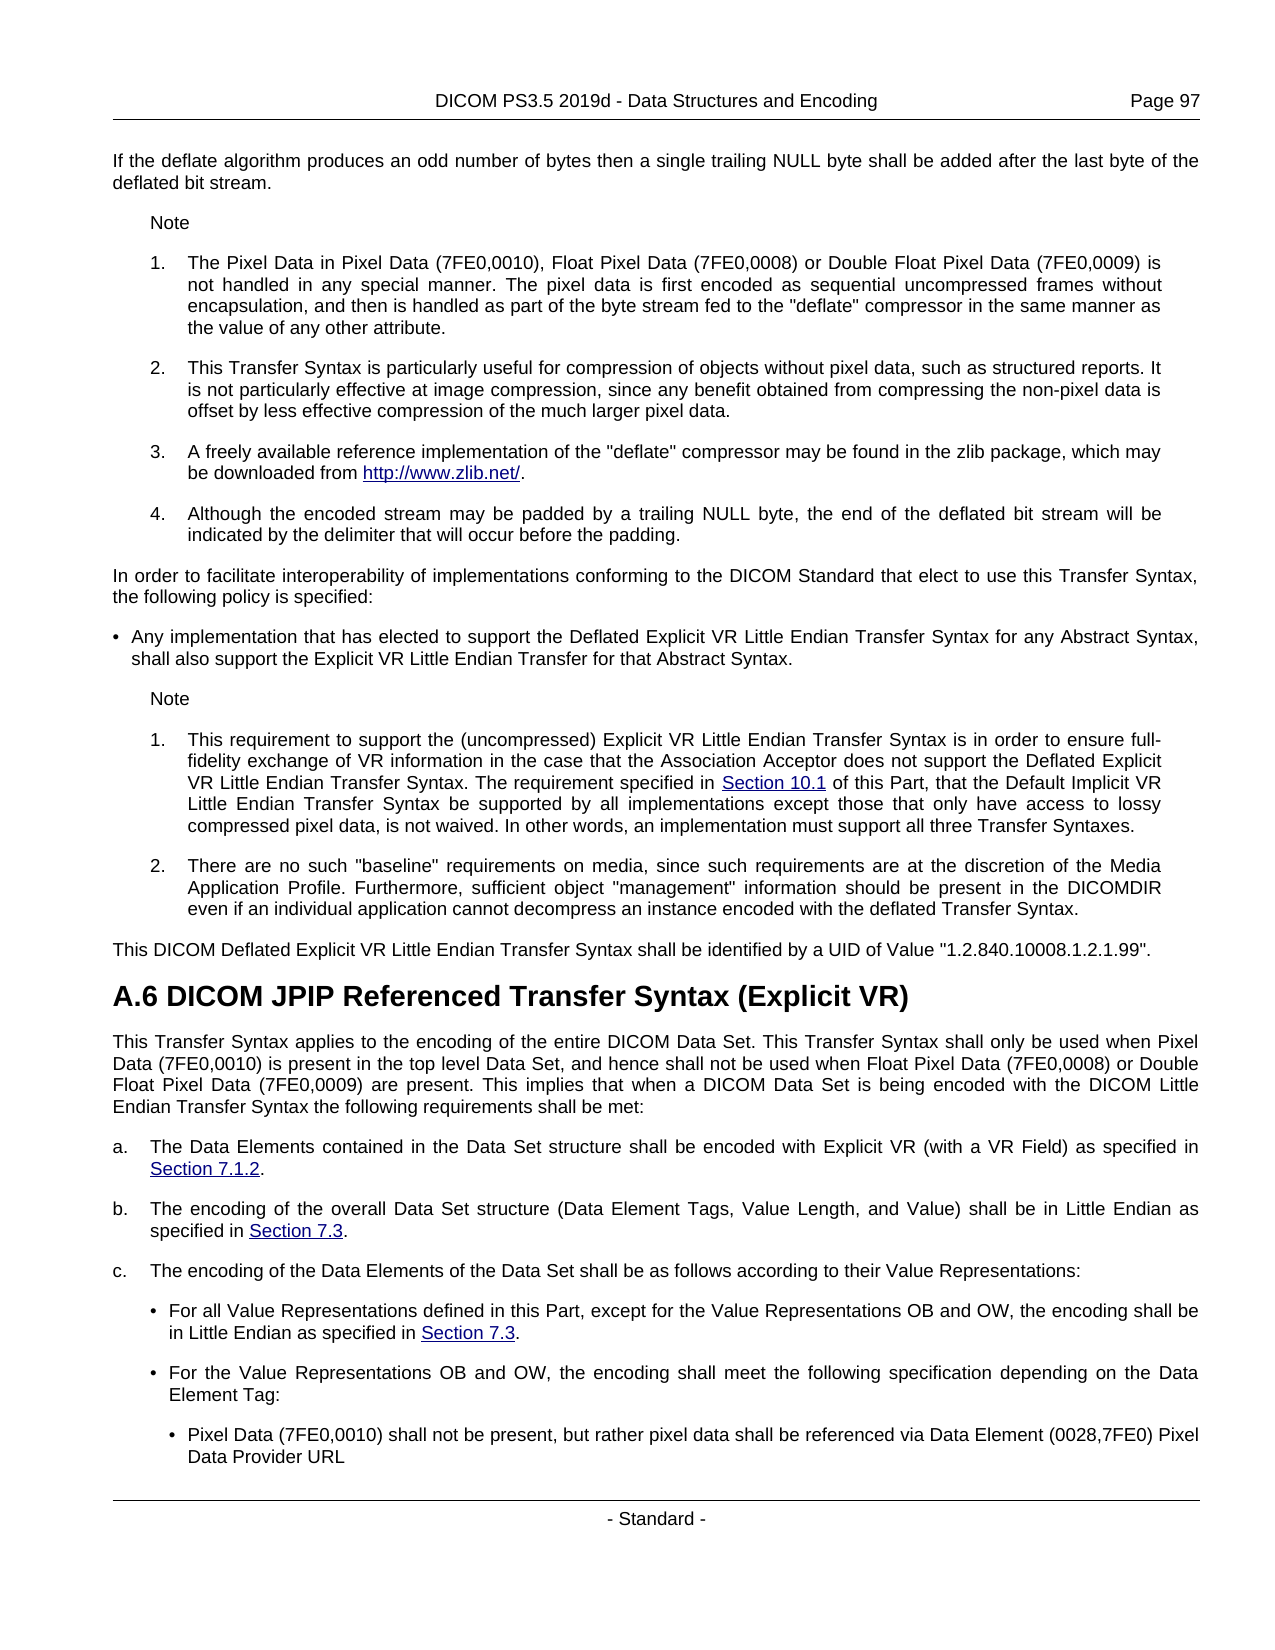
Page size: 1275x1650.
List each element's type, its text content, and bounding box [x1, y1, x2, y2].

text 3. A freely available reference implementation of the "deflate" compressor may be found in the zlib package, which may be downloaded from http://​www.zlib.net/. [150, 441, 1162, 484]
text 2. This Transfer Syntax is particularly useful for compression of objects without pixel data, such as structured reports. It is not particularly effective at image compression, since any benefit obtained from compressing the non-pixel data is offset by less effective compression of the much larger pixel data. [150, 357, 1162, 422]
text a. The Data Elements contained in the Data Set structure shall be encoded with Explicit VR (with a VR Field) as specified in Section 7.1.2. [112, 1136, 1200, 1179]
text 2. There are no such "baseline" requirements on media, since such requirements are at the discretion of the Media Application Profile. Furthermore, sufficient object "management" information should be present in the DICOMDIR even if an individual application cannot decompress an instance encoded with the deflated Transfer Syntax. [150, 855, 1162, 920]
text If the deflate algorithm produces an odd number of bytes then a single trailing NULL byte shall be added after the last byte of the deflated bit stream. [112, 150, 1200, 193]
text 4. Although the encoded stream may be padded by a trailing NULL byte, the end of the deflated bit stream will be indicated by the delimiter that will occur before the padding. [150, 502, 1162, 546]
text Note [150, 212, 1162, 233]
text c. The encoding of the Data Elements of the Data Set shall be as follows according to their Value Representations: [112, 1260, 1200, 1281]
text • For the Value Representations OB and OW, the encoding shall meet the following specification depending on the Data Element Tag: [150, 1362, 1200, 1405]
text • Any implementation that has elected to support the Deflated Explicit VR Little Endian Transfer Syntax for any Abstract Syntax, shall also support the Explicit VR Little Endian Transfer for that Abstract Syntax. [112, 626, 1200, 669]
text b. The encoding of the overall Data Set structure (Data Element Tags, Value Length, and Value) shall be in Little Endian as specified in Section 7.3. [112, 1198, 1200, 1241]
text A.6 DICOM JPIP Referenced Transfer Syntax (Explicit VR) [112, 979, 1200, 1012]
text • Pixel Data (7FE0,0010) shall not be present, but rather pixel data shall be referenced via Data Element (0028,7FE0) Pixel Data Provider URL [169, 1424, 1200, 1467]
text • For all Value Representations defined in this Part, except for the Value Representations OB and OW, the encoding shall be in Little Endian as specified in Section 7.3. [150, 1300, 1200, 1343]
text This Transfer Syntax applies to the encoding of the entire DICOM Data Set. This Transfer Syntax shall only be used when Pixel Data (7FE0,0010) is present in the top level Data Set, and hence shall not be used when Float Pixel Data (7FE0,0008) or Double Float Pixel Data (7FE0,0009) are present. This implies that when a DICOM Data Set is being encoded with the DICOM Little Endian Transfer Syntax the following requirements shall be met: [112, 1031, 1200, 1117]
text 1. This requirement to support the (uncompressed) Explicit VR Little Endian Transfer Syntax is in order to ensure full-fidelity exchange of VR information in the case that the Association Acceptor does not support the Deflated Explicit VR Little Endian Transfer Syntax. The requirement specified in Section 10.1 of this Part, that the Default Implicit VR Little Endian Transfer Syntax be supported by all implementations except those that only have access to lossy compressed pixel data, is not waived. In other words, an implementation must support all three Transfer Syntaxes. [150, 728, 1162, 836]
text In order to facilitate interoperability of implementations conforming to the DICOM Standard that elect to use this Transfer Syntax, the following policy is specified: [112, 564, 1200, 607]
text 1. The Pixel Data in Pixel Data (7FE0,0010), Float Pixel Data (7FE0,0008) or Double Float Pixel Data (7FE0,0009) is not handled in any special manner. The pixel data is first encoded as sequential uncompressed frames without encapsulation, and then is handled as part of the byte stream fed to the "deflate" compressor in the same manner as the value of any other attribute. [150, 252, 1162, 338]
text This DICOM Deflated Explicit VR Little Endian Transfer Syntax shall be identified by a UID of Value "1.2.840.10008.1.2.1.99". [112, 938, 1200, 960]
text Note [150, 688, 1162, 710]
